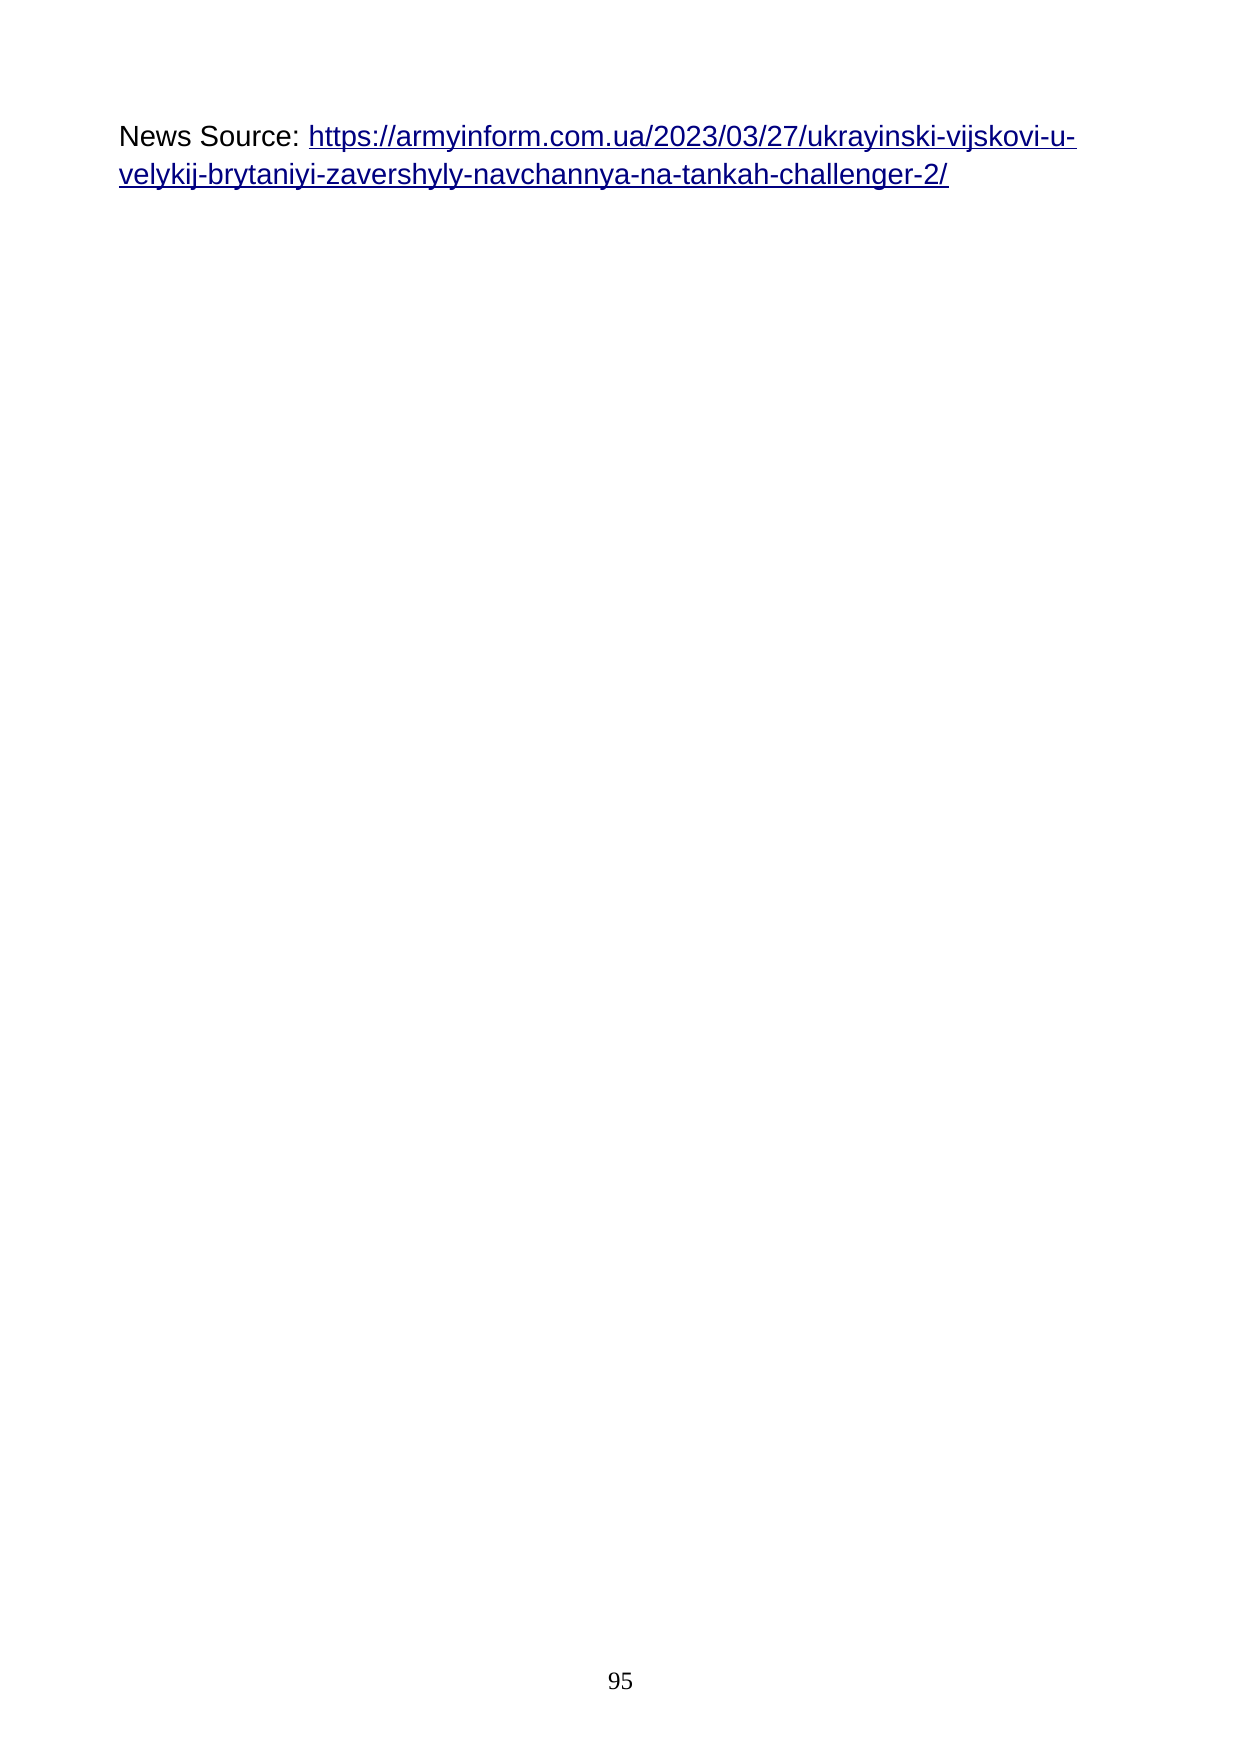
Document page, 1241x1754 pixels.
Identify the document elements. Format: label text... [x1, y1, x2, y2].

text News Source: https://armyinform.com.ua/2023/03/27/ukrayinski-vijskovi-u-velykij-brytaniyi-zavershyly-navchannya-na-tankah-challenger-2/ [118, 118, 1122, 191]
